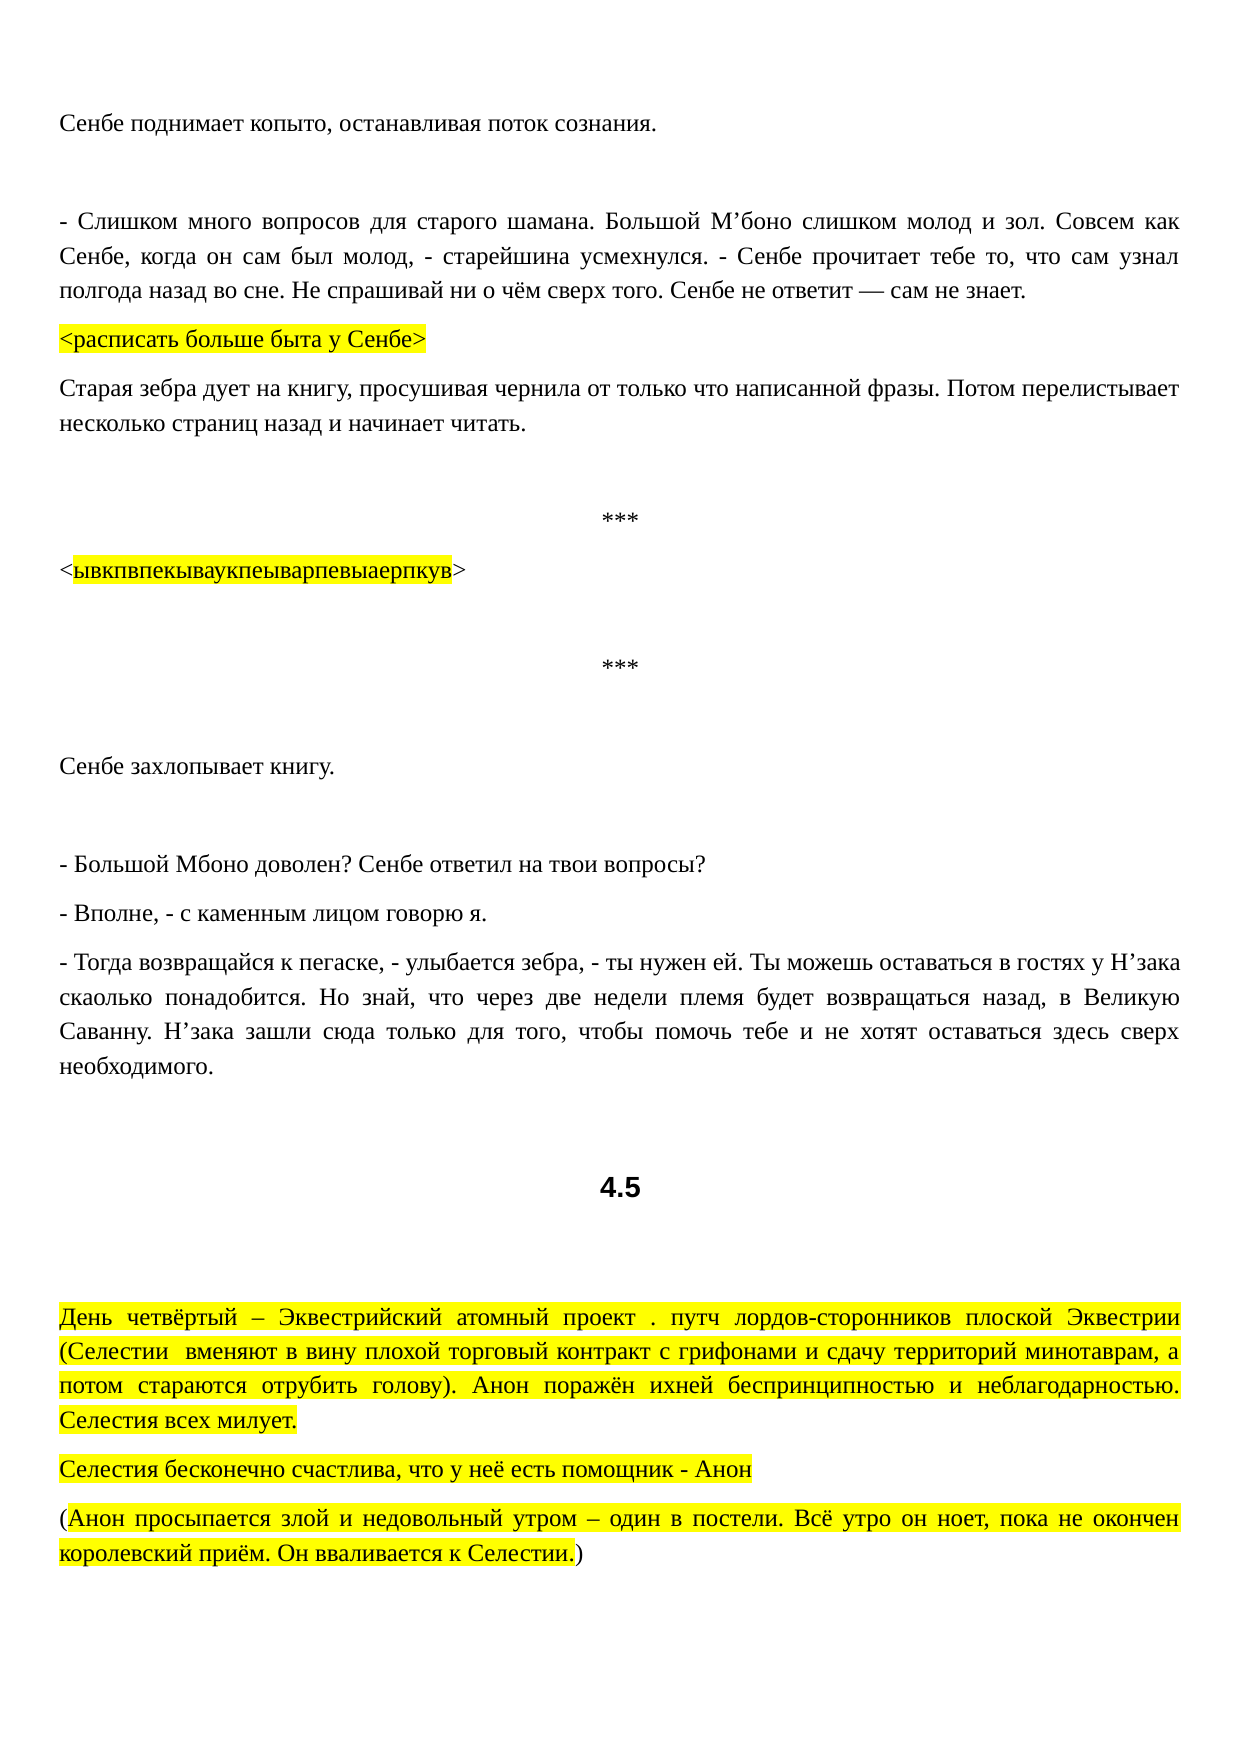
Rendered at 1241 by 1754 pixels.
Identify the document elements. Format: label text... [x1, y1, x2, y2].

text День четвёртый – Эквестрийский атомный проект . путч лордов-сторонников плоской Эквестрии (Селестии вменяют в вину плохой торговый контракт с грифонами и сдачу территорий минотаврам, а потом стараются отрубить голову). Анон поражён ихней беспринципностью и неблагодарностью. Селестия всех милует. [59, 1302, 1181, 1434]
text - Вполне, - с каменным лицом говорю я. [59, 898, 1181, 927]
text (Анон просыпается злой и недовольный утром – один в постели. Всё утро он ноет, пока не окончен королевский приём. Он вваливается к Селестии.) [59, 1503, 1181, 1566]
text Селестия бесконечно счастлива, что у неё есть помощник - Анон [59, 1454, 1181, 1483]
text <ывкпвпекываукпеыварпевыаерпкув> [59, 555, 1181, 584]
text - Слишком много вопросов для старого шамана. Большой М’боно слишком молод и зол. Совсем как Сенбе, когда он сам был молод, - старейшина усмехнулся. - Сенбе прочитает тебе то, что сам узнал полгода назад во сне. Не спрашивай ни о чём сверх того. Сенбе не ответит — сам не знает. [59, 206, 1181, 304]
text - Большой Мбоно доволен? Сенбе ответил на твои вопросы? [59, 849, 1181, 878]
text Старая зебра дует на книгу, просушивая чернила от только что написанной фразы. Потом перелистывает несколько страниц назад и начинает читать. [59, 373, 1181, 437]
text Сенбе поднимает копыто, останавливая поток сознания. [59, 108, 1181, 137]
text <расписать больше быта у Сенбе> [59, 324, 1181, 353]
text Сенбе захлопывает книгу. [59, 751, 1181, 780]
text - Тогда возвращайся к пегаске, - улыбается зебра, - ты нужен ей. Ты можешь оставаться в гостях у Н’зака скаолько понадобится. Но знай, что через две недели племя будет возвращаться назад, в Великую Саванну. Н’зака зашли сюда только для того, чтобы помочь тебе и не хотят оставаться здесь сверх необходимого. [59, 947, 1181, 1080]
text *** [59, 506, 1181, 535]
text *** [59, 653, 1181, 682]
subtitle 4.5 [59, 1170, 1181, 1203]
